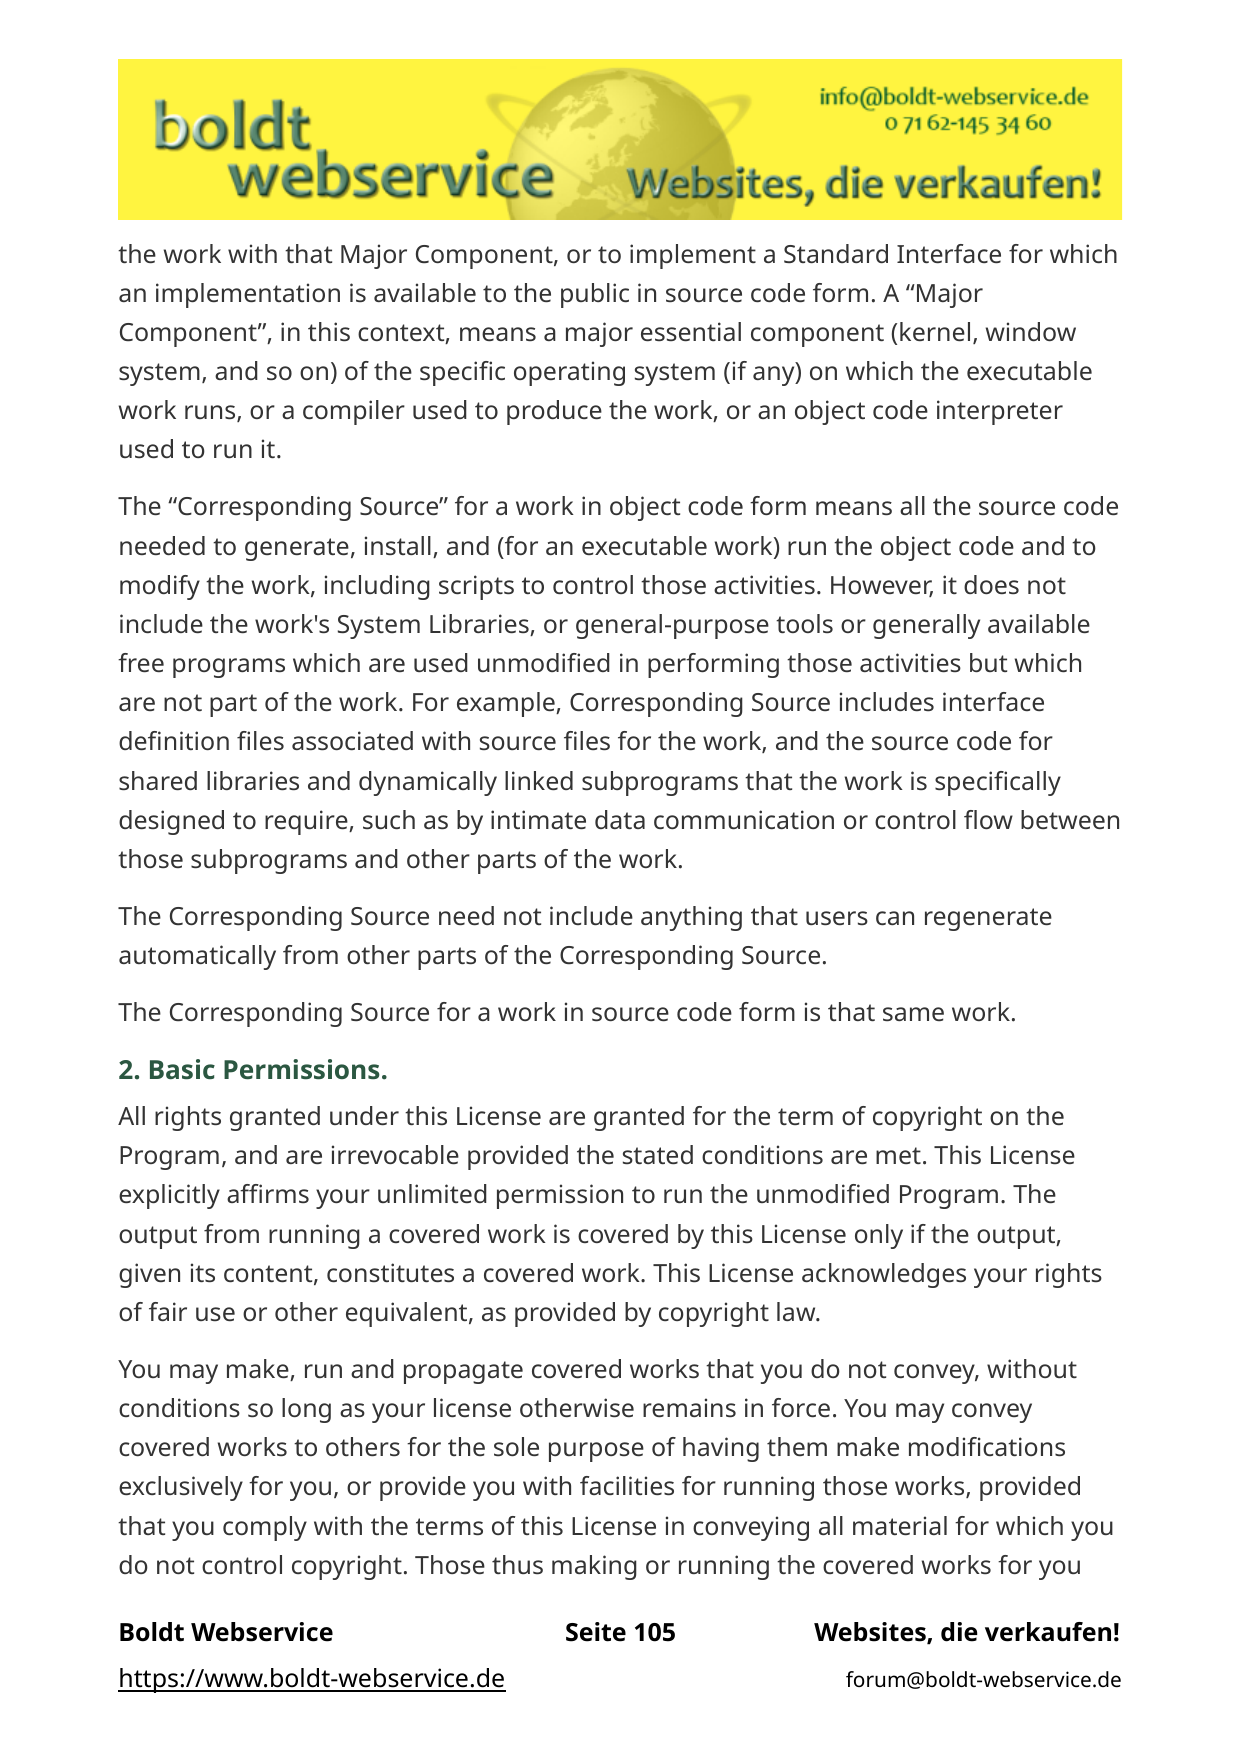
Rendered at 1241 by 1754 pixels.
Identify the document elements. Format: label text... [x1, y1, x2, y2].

text The “Corresponding Source” for a work in object code form means all the source code needed to generate, install, and (for an executable work) run the object code and to modify the work, including scripts to control those activities. However, it does not include the work's System Libraries, or general-purpose tools or generally available free programs which are used unmodified in performing those activities but which are not part of the work. For example, Corresponding Source includes interface definition files associated with source files for the work, and the source code for shared libraries and dynamically linked subprograms that the work is specifically designed to require, such as by intimate data communication or control flow between those subprograms and other parts of the work. [118, 489, 1122, 876]
subtitle 2. Basic Permissions. [118, 1051, 1122, 1087]
text The Corresponding Source for a work in source code form is that same work. [118, 994, 1122, 1028]
text the work with that Major Component, or to implement a Standard Interface for which an implementation is available to the public in source code form. A “Major Component”, in this context, means a major essential component (kernel, window system, and so on) of the specific operating system (if any) on which the executable work runs, or a compiler used to produce the work, or an object code interpreter used to run it. [118, 236, 1122, 466]
text The Corresponding Source need not include anything that users can regenerate automatically from other parts of the Corresponding Source. [118, 898, 1122, 972]
picture [118, 59, 1123, 220]
text You may make, run and propagate covered works that you do not convey, without conditions so long as your license otherwise remains in force. You may convey covered works to others for the sole purpose of having them make modifications exclusively for you, or provide you with facilities for running those works, provided that you comply with the terms of this License in conveying all material for which you do not control copyright. Those thus making or running the covered works for you [118, 1351, 1122, 1581]
text All rights granted under this License are granted for the term of copyright on the Program, and are irrevocable provided the stated conditions are met. This License explicitly affirms your unlimited permission to run the unmodified Program. The output from running a covered work is covered by this License only if the output, given its content, constitutes a covered work. This License acknowledges your rights of fair use or other equivalent, as provided by copyright law. [118, 1099, 1122, 1329]
